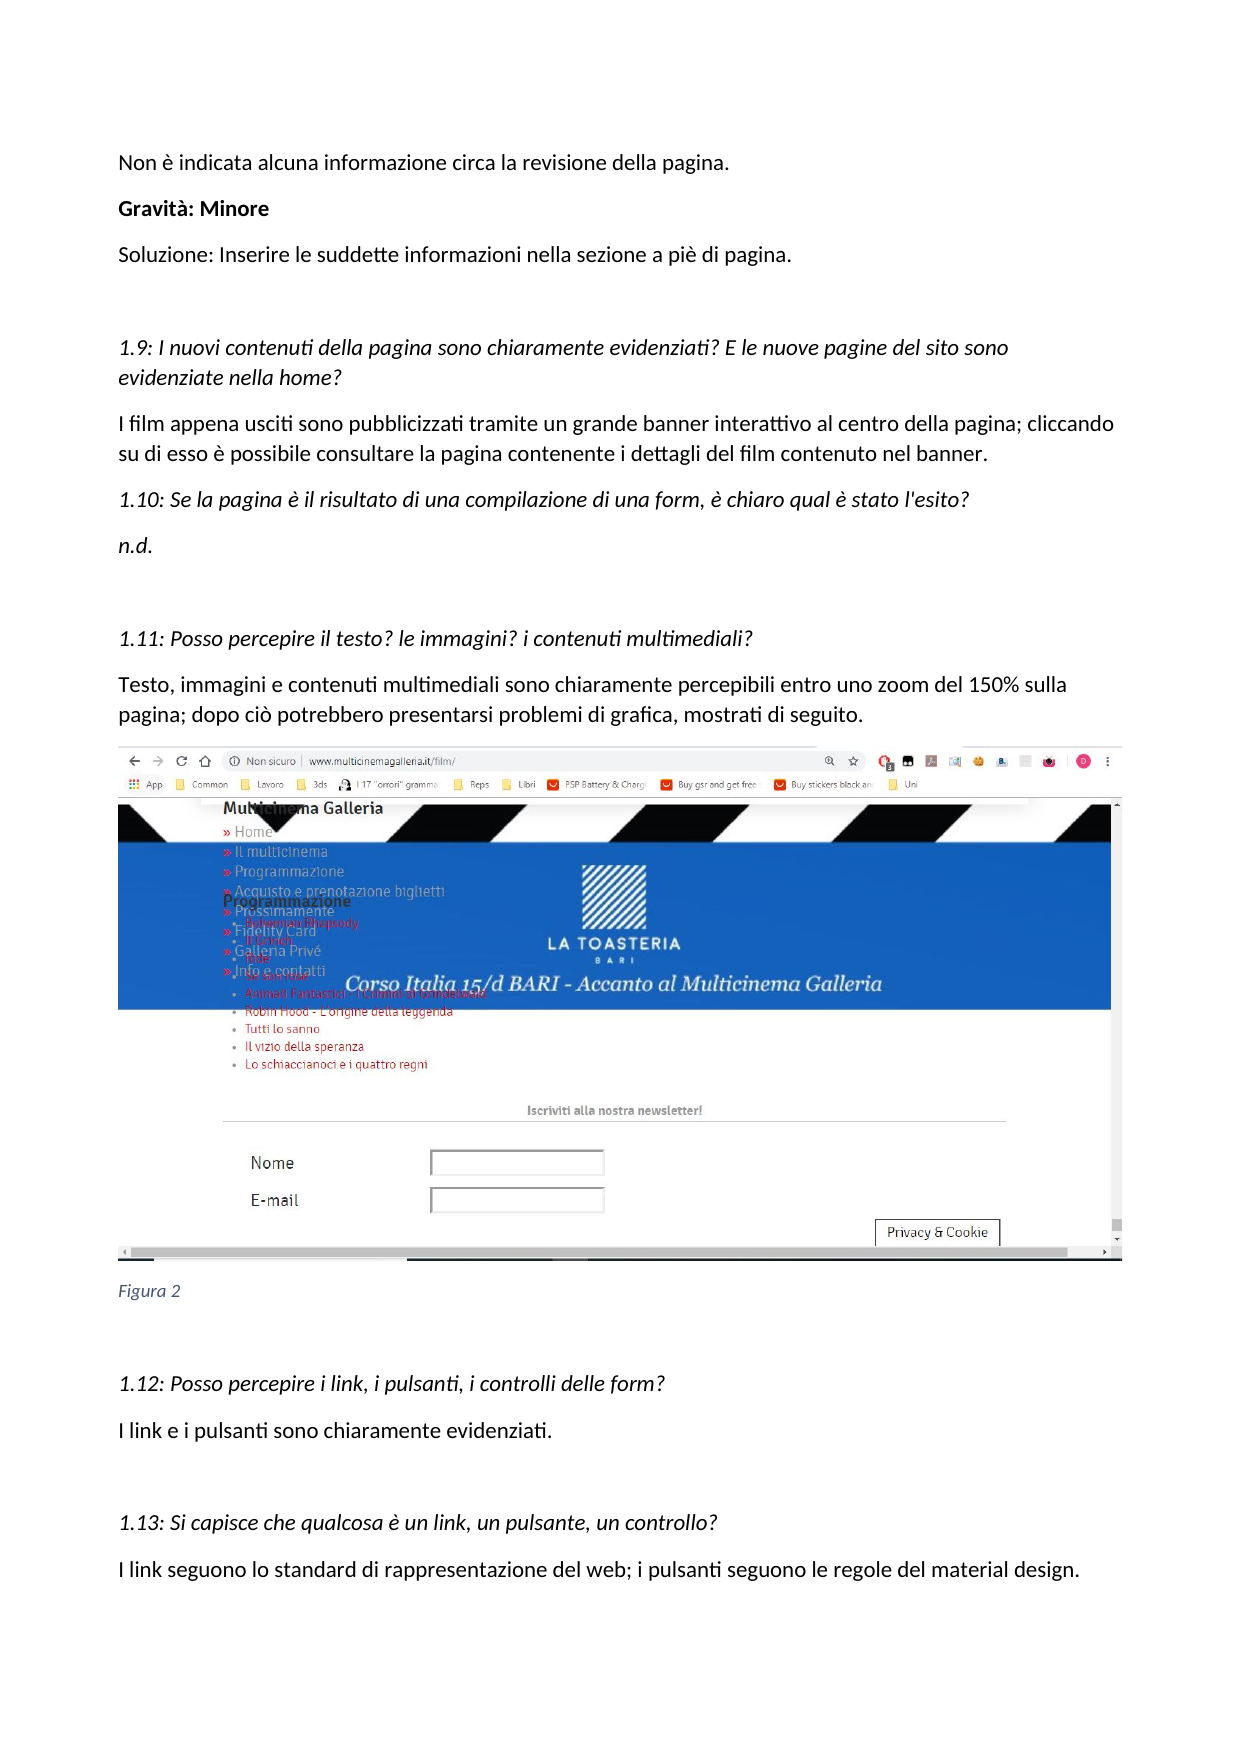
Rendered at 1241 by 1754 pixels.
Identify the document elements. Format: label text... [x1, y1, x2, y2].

text I link e i pulsanti sono chiaramente evidenziati. [118, 1416, 1122, 1444]
text Gravità: Minore [118, 194, 1122, 222]
text Non è indicata alcuna informazione circa la revisione della pagina. [118, 148, 1122, 176]
text Figura 2 [118, 1279, 1122, 1302]
text n.d. [118, 531, 1122, 559]
text 1.11: Posso percepire il testo? le immagini? i contenuti multimediali? [118, 624, 1122, 652]
text 1.9: I nuovi contenuti della pagina sono chiaramente evidenziati? E le nuove pagine del sito sono evidenziate nella home? [118, 333, 1122, 391]
text 1.12: Posso percepire i link, i pulsanti, i controlli delle form? [118, 1369, 1122, 1397]
text I link seguono lo standard di rappresentazione del web; i pulsanti seguono le regole del material design. [118, 1555, 1122, 1583]
text I film appena usciti sono pubblicizzati tramite un grande banner interattivo al centro della pagina; cliccando su di esso è possibile consultare la pagina contenente i dettagli del film contenuto nel banner. [118, 409, 1122, 467]
text 1.10: Se la pagina è il risultato di una compilazione di una form, è chiaro qual è stato l'esito? [118, 485, 1122, 513]
text 1.13: Si capisce che qualcosa è un link, un pulsante, un controllo? [118, 1508, 1122, 1537]
text Testo, immagini e contenuti multimediali sono chiaramente percepibili entro uno zoom del 150% sulla pagina; dopo ciò potrebbero presentarsi problemi di grafica, mostrati di seguito. [118, 671, 1122, 728]
text Soluzione: Inserire le suddette informazioni nella sezione a piè di pagina. [118, 240, 1122, 268]
